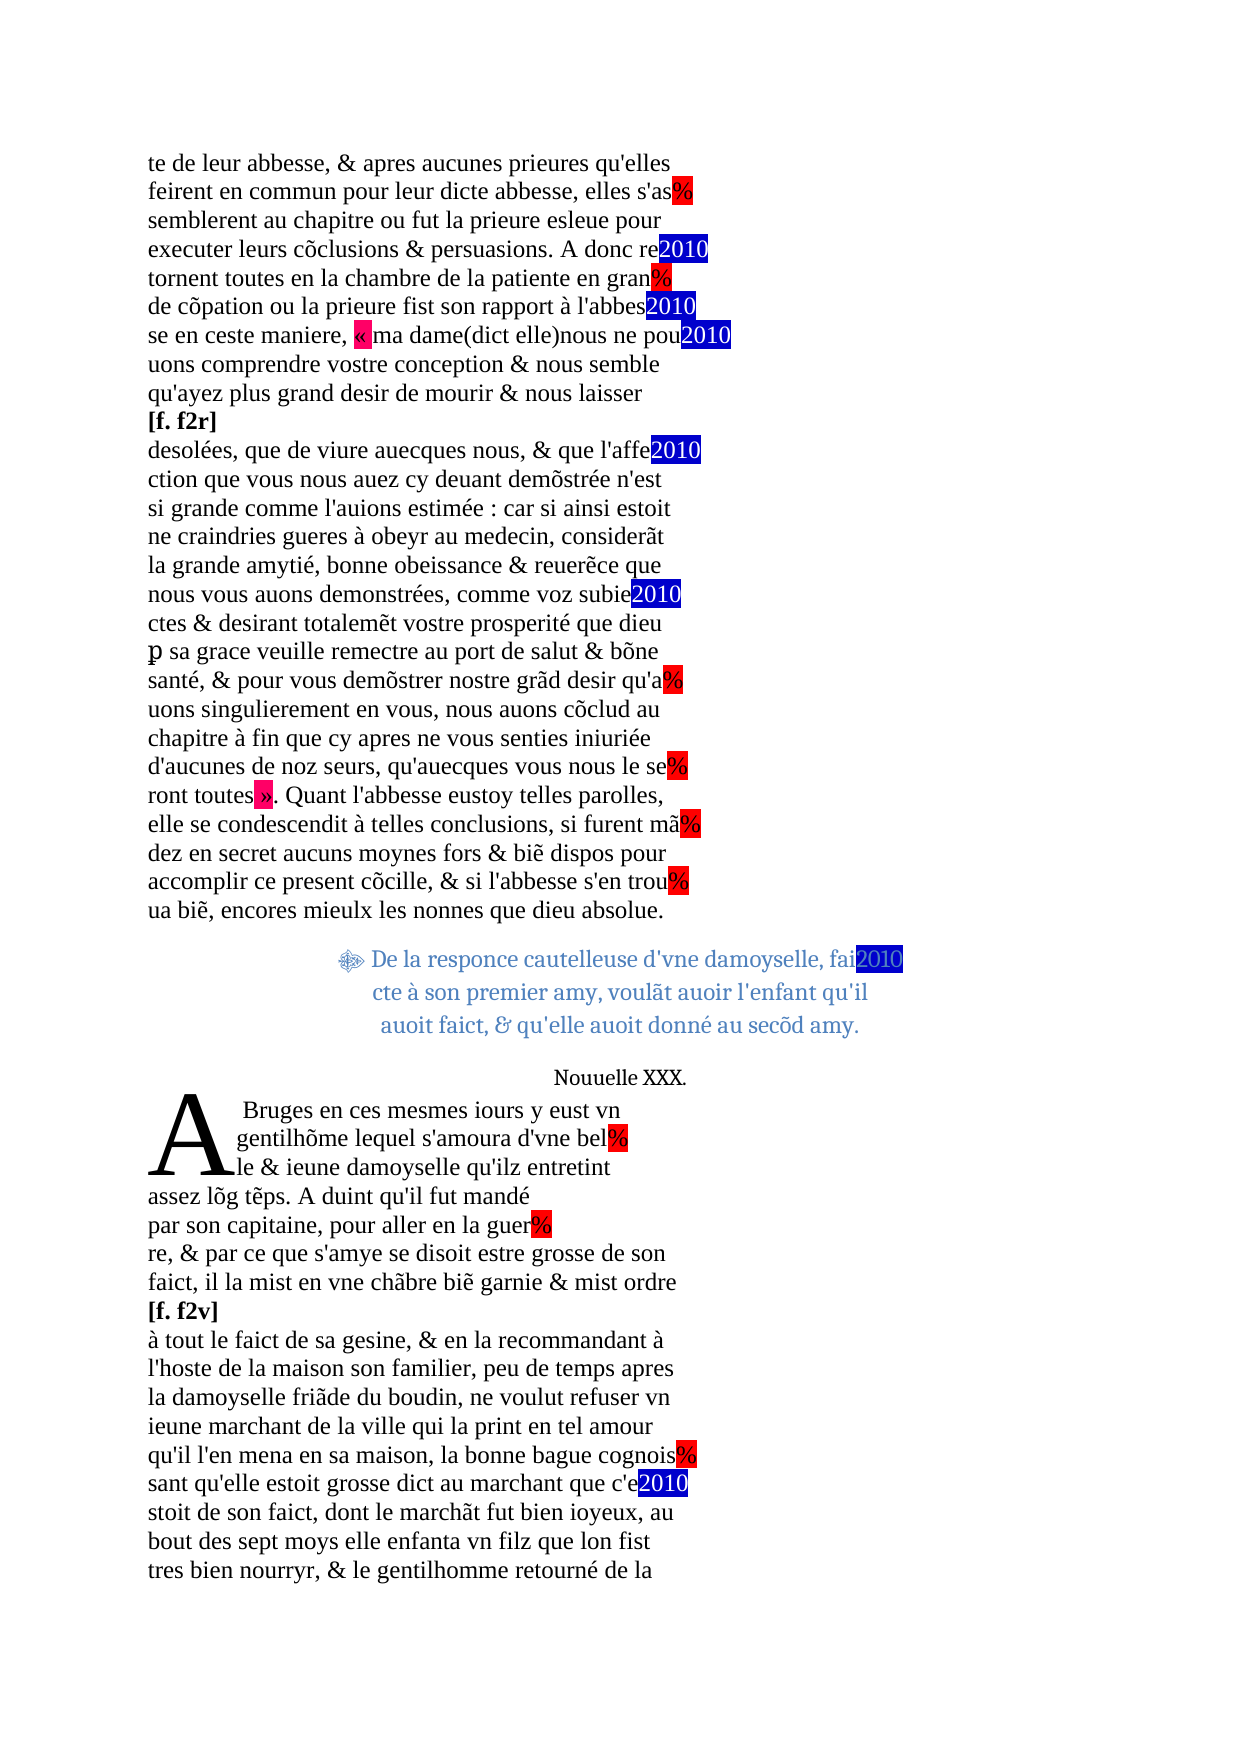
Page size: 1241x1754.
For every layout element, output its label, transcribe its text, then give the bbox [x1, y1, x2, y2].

text te de leur abbesse, & apres aucunes prieures qu'elles feirent en commun pour leur dicte abbesse, elles s'as% semblerent au chapitre ou fut la prieure esleue pour executer leurs cõclusions & persuasions. A donc re2010 tornent toutes en la chambre de la patiente en gran% de cõpation ou la prieure fist son rapport à l'abbes2010 se en ceste maniere, « ma dame(dict elle)nous ne pou2010 uons comprendre vostre conception & nous semble qu'ayez plus grand desir de mourir & nous laisser [f. f2r] desolées, que de viure auecques nous, & que l'affe2010 ction que vous nous auez cy deuant demõstrée n'est si grande comme l'auions estimée : car si ainsi estoit ne craindries gueres à obeyr au medecin, considerãt la grande amytié, bonne obeissance & reuerẽce que nous vous auons demonstrées, comme voz subie2010 ctes & desirant totalemẽt vostre prosperité que dieu ꝑ sa grace veuille remectre au port de salut & bõne santé, & pour vous demõstrer nostre grãd desir qu'a% uons singulierement en vous, nous auons cõclud au chapitre à fin que cy apres ne vous senties iniuriée d'aucunes de noz seurs, qu'auecques vous nous le se% ront toutes ». Quant l'abbesse eustoy telles parolles, elle se condescendit à telles conclusions, si furent mã% dez en secret aucuns moynes fors & biẽ dispos pour accomplir ce present cõcille, & si l'abbesse s'en trou% ua biẽ, encores mieulx les nonnes que dieu absolue. [148, 148, 1093, 924]
subtitle Nouuelle XXX. [148, 1064, 1093, 1091]
text A Bruges en ces mesmes iours y eust vn gentilhõme lequel s'amoura d'vne bel% le & ieune damoyselle qu'ilz entretint assez lõg tẽps. A duint qu'il fut mandé par son capitaine, pour aller en la guer% re, & par ce que s'amye se disoit estre grosse de son faict, il la mist en vne chãbre biẽ garnie & mist ordre [f. f2v] à tout le faict de sa gesine, & en la recommandant à l'hoste de la maison son familier, peu de temps apres la damoyselle friãde du boudin, ne voulut refuser vn ieune marchant de la ville qui la print en tel amour qu'il l'en mena en sa maison, la bonne bague cognois% sant qu'elle estoit grosse dict au marchant que c'e2010 stoit de son faict, dont le marchãt fut bien ioyeux, au bout des sept moys elle enfanta vn filz que lon fist tres bien nourryr, & le gentilhomme retourné de la [148, 1095, 1093, 1583]
subtitle ❧ De la responce cautelleuse d'vne damoyselle, fai2010 cte à son premier amy, voulãt auoir l'enfant qu'il auoit faict, & qu'elle auoit donné au secõd amy. [148, 945, 1093, 1039]
